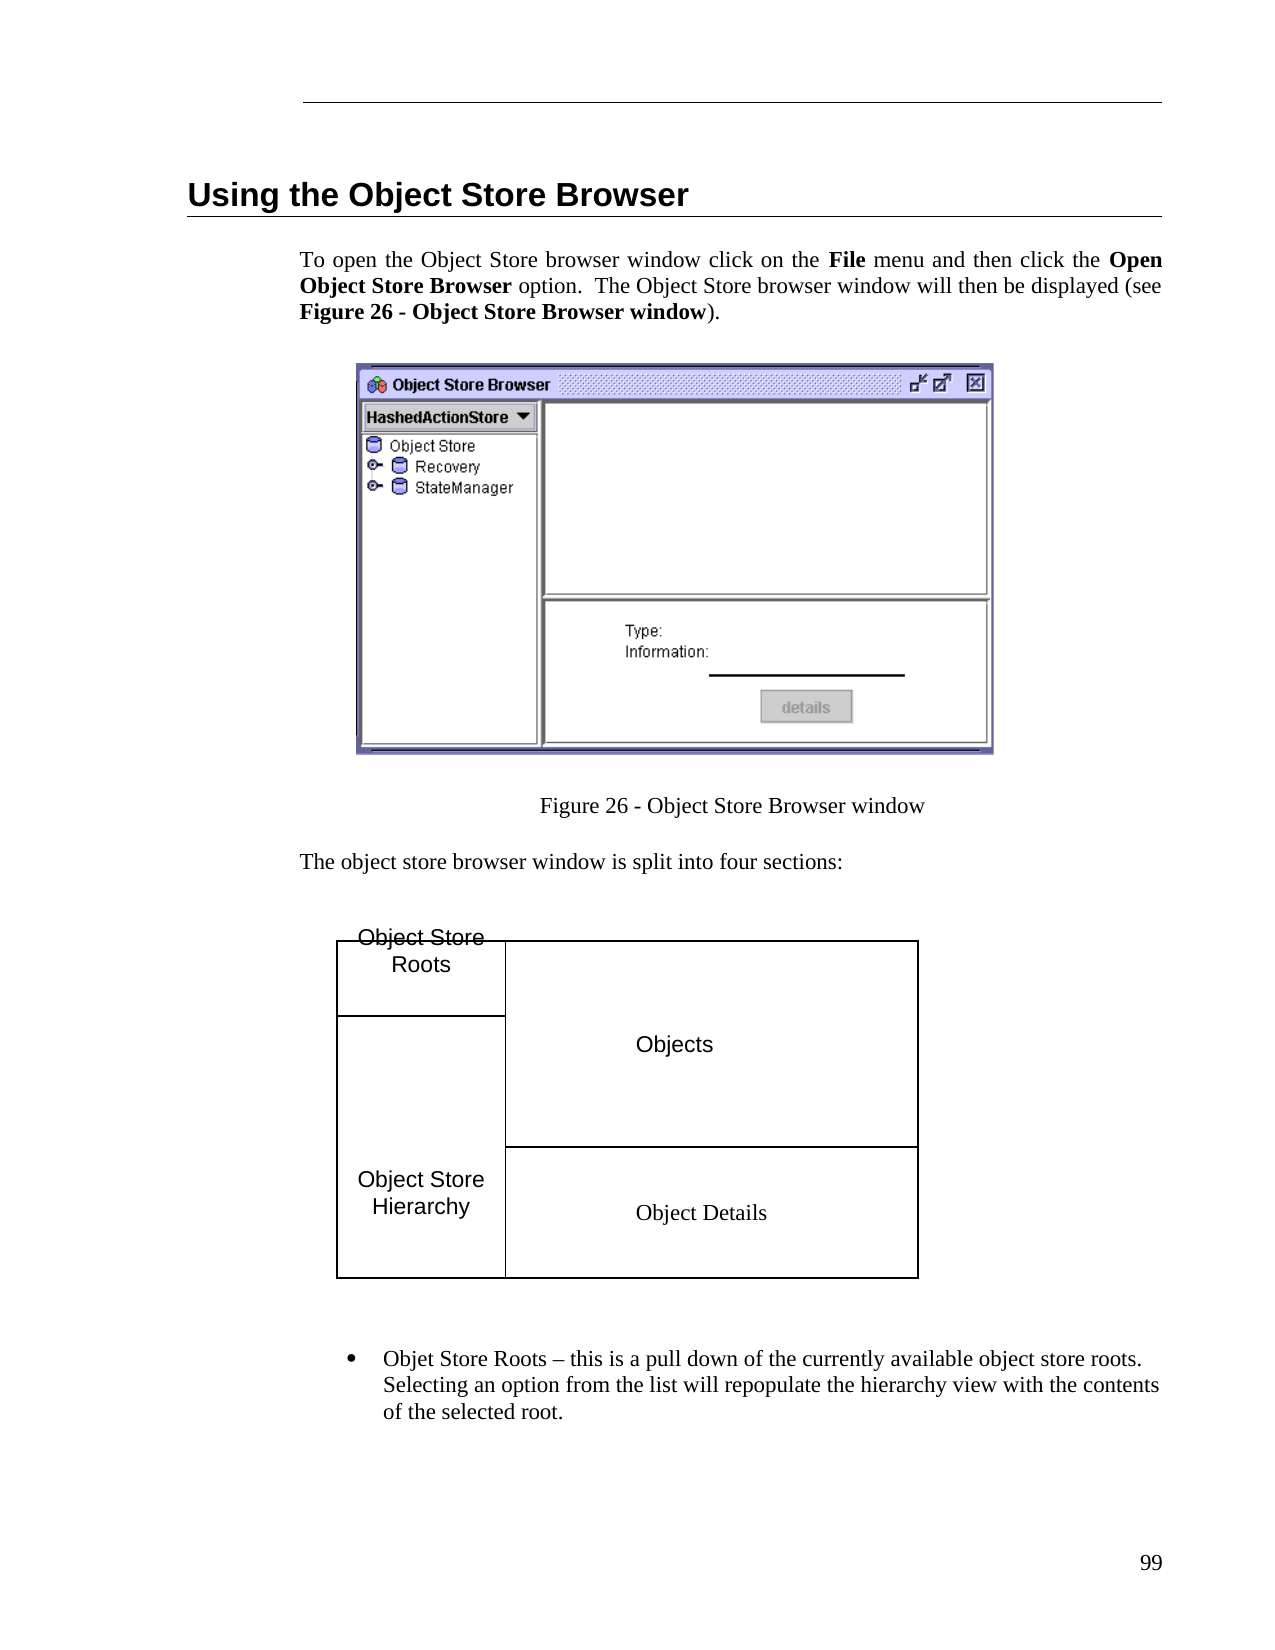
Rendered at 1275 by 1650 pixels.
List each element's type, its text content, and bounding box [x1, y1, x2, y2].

list Objet Store Roots – this is a pull down of the currently available object store roots. Selecting an option from the list will repopulate the hierarchy view with the contents of the selected root. [347, 1345, 1162, 1424]
text Figure 26 - Object Store Browser window [302, 792, 1162, 819]
text The object store browser window is split into four sections: [299, 848, 1162, 874]
subtitle Using the Object Store Browser [187, 175, 1162, 216]
text To open the Object Store browser window click on the File menu and then click the Open Object Store Browser option. The Object Store browser window will then be displayed (see Figure 26 - Object Store Browser window). [299, 246, 1162, 325]
